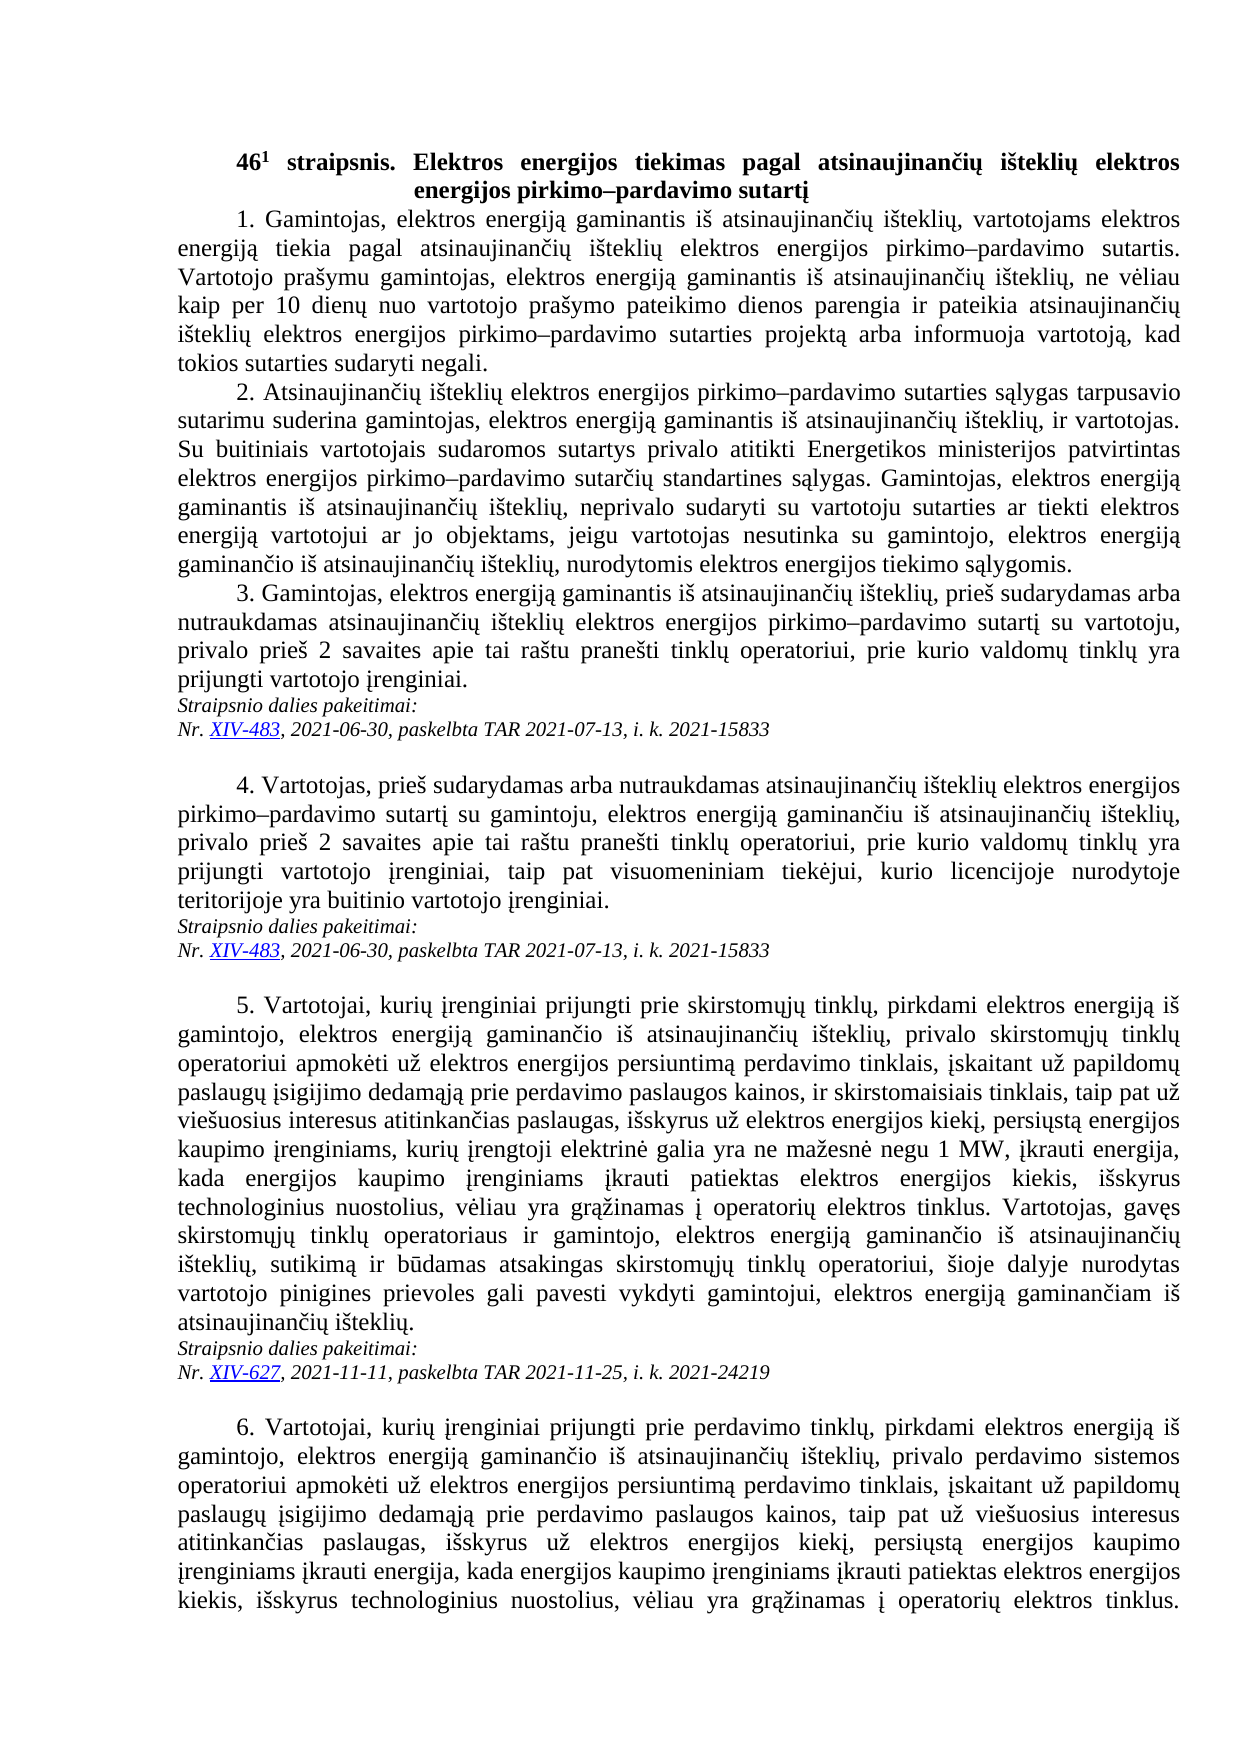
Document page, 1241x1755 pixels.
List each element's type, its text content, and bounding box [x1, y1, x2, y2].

text 5. Vartotojai, kurių įrenginiai prijungti prie skirstomųjų tinklų, pirkdami elektros energiją iš gamintojo, elektros energiją gaminančio iš atsinaujinančių išteklių, privalo skirstomųjų tinklų operatoriui apmokėti už elektros energijos persiuntimą perdavimo tinklais, įskaitant už papildomų paslaugų įsigijimo dedamąją prie perdavimo paslaugos kainos, ir skirstomaisiais tinklais, taip pat už viešuosius interesus atitinkančias paslaugas, išskyrus už elektros energijos kiekį, persiųstą energijos kaupimo įrenginiams, kurių įrengtoji elektrinė galia yra ne mažesnė negu 1 MW, įkrauti energija, kada energijos kaupimo įrenginiams įkrauti patiektas elektros energijos kiekis, išskyrus technologinius nuostolius, vėliau yra grąžinamas į operatorių elektros tinklus. Vartotojas, gavęs skirstomųjų tinklų operatoriaus ir gamintojo, elektros energiją gaminančio iš atsinaujinančių išteklių, sutikimą ir būdamas atsakingas skirstomųjų tinklų operatoriui, šioje dalyje nurodytas vartotojo pinigines prievoles gali pavesti vykdyti gamintojui, elektros energiją gaminančiam iš atsinaujinančių išteklių. [177, 991, 1181, 1336]
text 1. Gamintojas, elektros energiją gaminantis iš atsinaujinančių išteklių, vartotojams elektros energiją tiekia pagal atsinaujinančių išteklių elektros energijos pirkimo–pardavimo sutartis. Vartotojo prašymu gamintojas, elektros energiją gaminantis iš atsinaujinančių išteklių, ne vėliau kaip per 10 dienų nuo vartotojo prašymo pateikimo dienos parengia ir pateikia atsinaujinančių išteklių elektros energijos pirkimo–pardavimo sutarties projektą arba informuoja vartotoją, kad tokios sutarties sudaryti negali. [177, 204, 1181, 377]
text Nr. XIV-483, 2021-06-30, paskelbta TAR 2021-07-13, i. k. 2021-15833 [177, 717, 1181, 741]
text Straipsnio dalies pakeitimai: [177, 914, 1181, 938]
text Nr. XIV-483, 2021-06-30, paskelbta TAR 2021-07-13, i. k. 2021-15833 [177, 938, 1181, 962]
text 3. Gamintojas, elektros energiją gaminantis iš atsinaujinančių išteklių, prieš sudarydamas arba nutraukdamas atsinaujinančių išteklių elektros energijos pirkimo–pardavimo sutartį su vartotoju, privalo prieš 2 savaites apie tai raštu pranešti tinklų operatoriui, prie kurio valdomų tinklų yra prijungti vartotojo įrenginiai. [177, 578, 1181, 693]
text Nr. XIV-627, 2021-11-11, paskelbta TAR 2021-11-25, i. k. 2021-24219 [177, 1360, 1181, 1384]
text 461 straipsnis. Elektros energijos tiekimas pagal atsinaujinančių išteklių elektros energijos pirkimo–pardavimo sutartį [236, 147, 1181, 204]
text 6. Vartotojai, kurių įrenginiai prijungti prie perdavimo tinklų, pirkdami elektros energiją iš gamintojo, elektros energiją gaminančio iš atsinaujinančių išteklių, privalo perdavimo sistemos operatoriui apmokėti už elektros energijos persiuntimą perdavimo tinklais, įskaitant už papildomų paslaugų įsigijimo dedamąją prie perdavimo paslaugos kainos, taip pat už viešuosius interesus atitinkančias paslaugas, išskyrus už elektros energijos kiekį, persiųstą energijos kaupimo įrenginiams įkrauti energija, kada energijos kaupimo įrenginiams įkrauti patiektas elektros energijos kiekis, išskyrus technologinius nuostolius, vėliau yra grąžinamas į operatorių elektros tinklus. [177, 1412, 1181, 1614]
text Straipsnio dalies pakeitimai: [177, 1336, 1181, 1360]
text 2. Atsinaujinančių išteklių elektros energijos pirkimo–pardavimo sutarties sąlygas tarpusavio sutarimu suderina gamintojas, elektros energiją gaminantis iš atsinaujinančių išteklių, ir vartotojas. Su buitiniais vartotojais sudaromos sutartys privalo atitikti Energetikos ministerijos patvirtintas elektros energijos pirkimo–pardavimo sutarčių standartines sąlygas. Gamintojas, elektros energiją gaminantis iš atsinaujinančių išteklių, neprivalo sudaryti su vartotoju sutarties ar tiekti elektros energiją vartotojui ar jo objektams, jeigu vartotojas nesutinka su gamintojo, elektros energiją gaminančio iš atsinaujinančių išteklių, nurodytomis elektros energijos tiekimo sąlygomis. [177, 377, 1181, 578]
text 4. Vartotojas, prieš sudarydamas arba nutraukdamas atsinaujinančių išteklių elektros energijos pirkimo–pardavimo sutartį su gamintoju, elektros energiją gaminančiu iš atsinaujinančių išteklių, privalo prieš 2 savaites apie tai raštu pranešti tinklų operatoriui, prie kurio valdomų tinklų yra prijungti vartotojo įrenginiai, taip pat visuomeniniam tiekėjui, kurio licencijoje nurodytoje teritorijoje yra buitinio vartotojo įrenginiai. [177, 770, 1181, 914]
text Straipsnio dalies pakeitimai: [177, 693, 1181, 717]
